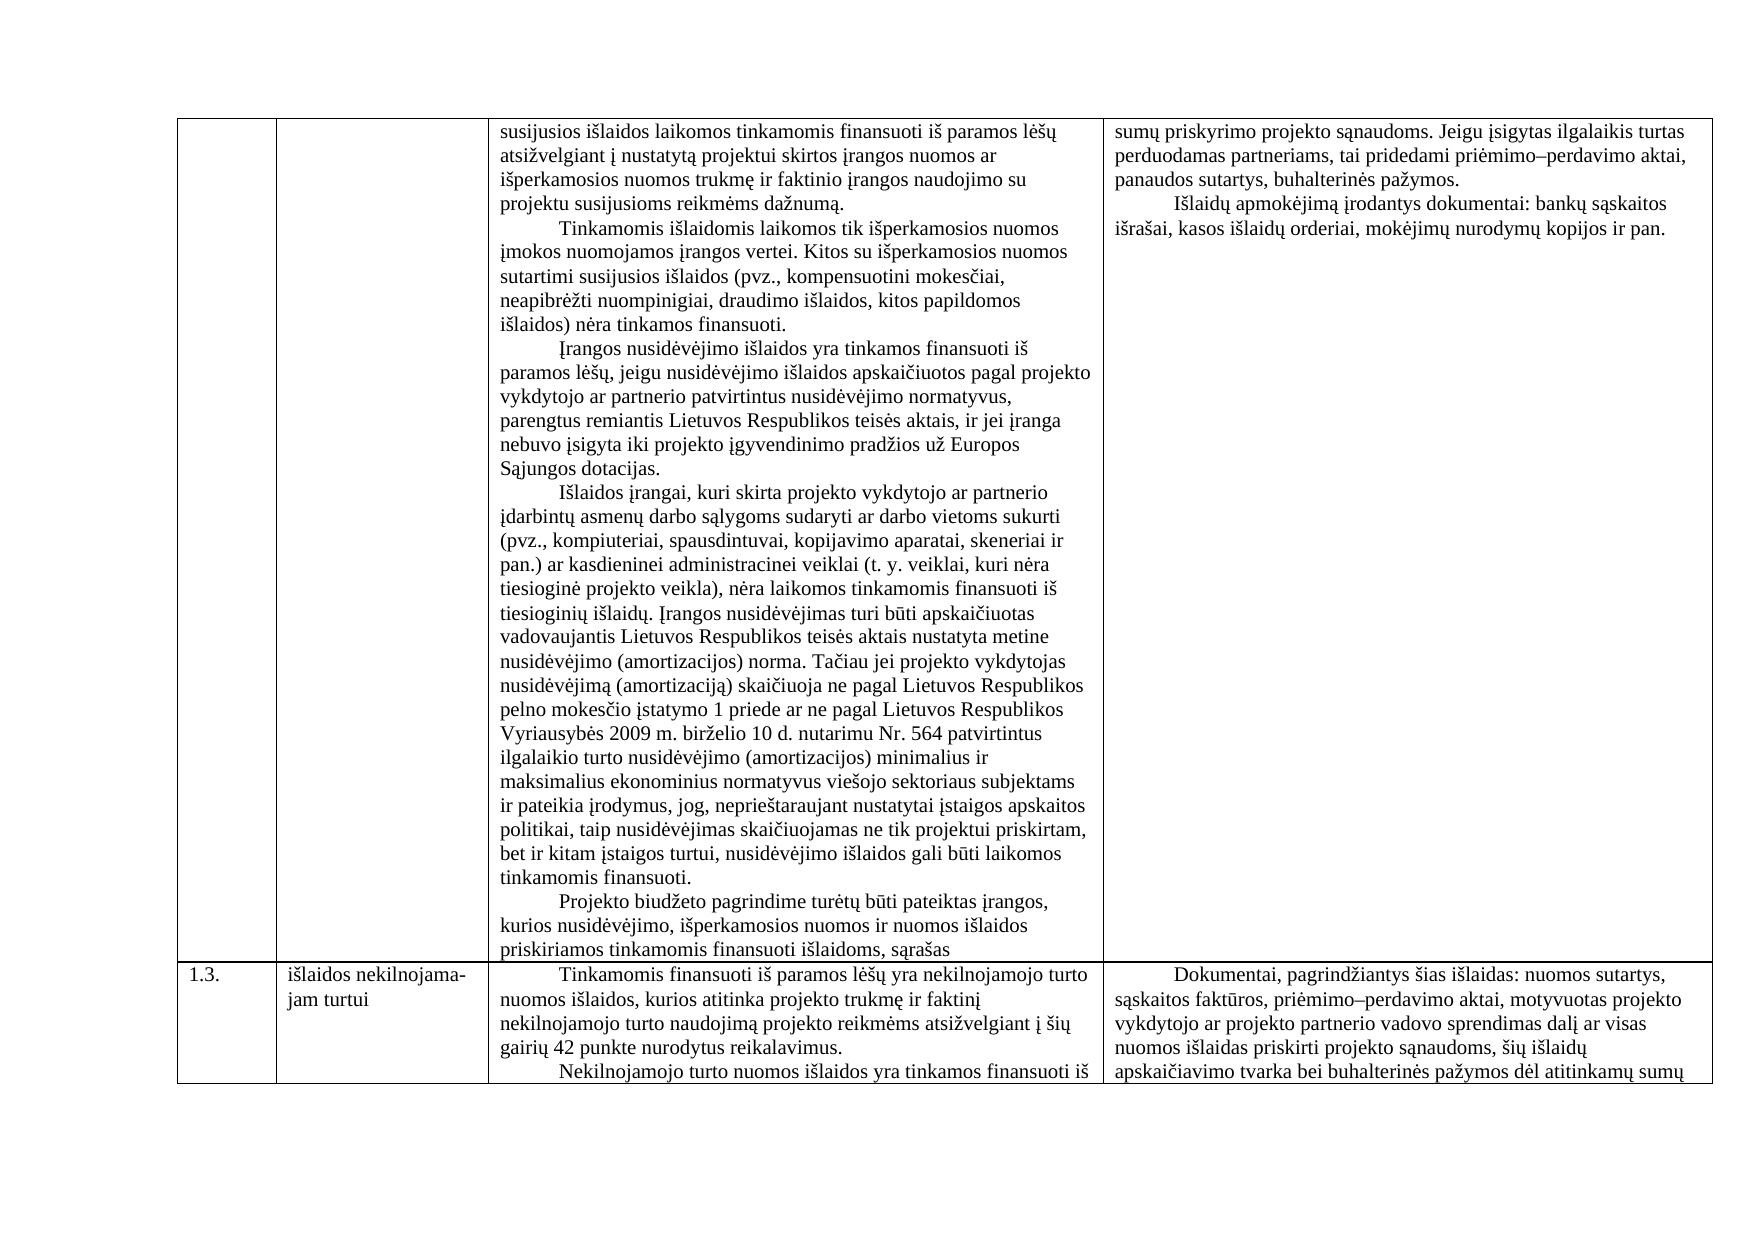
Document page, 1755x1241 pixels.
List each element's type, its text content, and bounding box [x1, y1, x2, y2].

table_cell [277, 119, 488, 961]
table_cell Tinkamomis finansuoti iš paramos lėšų yra nekilnojamojo turto nuomos išlaidos, kurios atitinka projekto trukmę ir faktinį nekilnojamojo turto naudojimą projekto reikmėms atsižvelgiant į šių gairių 42 punkte nurodytus reikalavimus. Nekilnojamojo turto nuomos išlaidos yra tinkamos finansuoti iš [489, 963, 1103, 1083]
table_cell išlaidos nekilnojama-jam turtui [277, 963, 488, 1083]
table_cell sumų priskyrimo projekto sąnaudoms. Jeigu įsigytas ilgalaikis turtas perduodamas partneriams, tai pridedami priėmimo–perdavimo aktai, panaudos sutartys, buhalterinės pažymos. Išlaidų apmokėjimą įrodantys dokumentai: bankų sąskaitos išrašai, kasos išlaidų orderiai, mokėjimų nurodymų kopijos ir pan. [1104, 119, 1712, 961]
table_cell Dokumentai, pagrindžiantys šias išlaidas: nuomos sutartys, sąskaitos faktūros, priėmimo–perdavimo aktai, motyvuotas projekto vykdytojo ar projekto partnerio vadovo sprendimas dalį ar visas nuomos išlaidas priskirti projekto sąnaudoms, šių išlaidų apskaičiavimo tvarka bei buhalterinės pažymos dėl atitinkamų sumų [1104, 963, 1712, 1083]
table_cell [178, 119, 276, 961]
table_cell 1.3. [178, 963, 276, 1083]
table_cell susijusios išlaidos laikomos tinkamomis finansuoti iš paramos lėšų atsižvelgiant į nustatytą projektui skirtos įrangos nuomos ar išperkamosios nuomos trukmę ir faktinio įrangos naudojimo su projektu susijusioms reikmėms dažnumą. Tinkamomis išlaidomis laikomos tik išperkamosios nuomos įmokos nuomojamos įrangos vertei. Kitos su išperkamosios nuomos sutartimi susijusios išlaidos (pvz., kompensuotini mokesčiai, neapibrėžti nuompinigiai, draudimo išlaidos, kitos papildomos išlaidos) nėra tinkamos finansuoti. Įrangos nusidėvėjimo išlaidos yra tinkamos finansuoti iš paramos lėšų, jeigu nusidėvėjimo išlaidos apskaičiuotos pagal projekto vykdytojo ar partnerio patvirtintus nusidėvėjimo normatyvus, parengtus remiantis Lietuvos Respublikos teisės aktais, ir jei įranga nebuvo įsigyta iki projekto įgyvendinimo pradžios už Europos Sąjungos dotacijas. Išlaidos įrangai, kuri skirta projekto vykdytojo ar partnerio įdarbintų asmenų darbo sąlygoms sudaryti ar darbo vietoms sukurti (pvz., kompiuteriai, spausdintuvai, kopijavimo aparatai, skeneriai ir pan.) ar kasdieninei administracinei veiklai (t. y. veiklai, kuri nėra tiesioginė projekto veikla), nėra laikomos tinkamomis finansuoti iš tiesioginių išlaidų. Įrangos nusidėvėjimas turi būti apskaičiuotas vadovaujantis Lietuvos Respublikos teisės aktais nustatyta metine nusidėvėjimo (amortizacijos) norma. Tačiau jei projekto vykdytojas nusidėvėjimą (amortizaciją) skaičiuoja ne pagal Lietuvos Respublikos pelno mokesčio įstatymo 1 priede ar ne pagal Lietuvos Respublikos Vyriausybės 2009 m. birželio 10 d. nutarimu Nr. 564 patvirtintus ilgalaikio turto nusidėvėjimo (amortizacijos) minimalius ir maksimalius ekonominius normatyvus viešojo sektoriaus subjektams ir pateikia įrodymus, jog, neprieštaraujant nustatytai įstaigos apskaitos politikai, taip nusidėvėjimas skaičiuojamas ne tik projektui priskirtam, bet ir kitam įstaigos turtui, nusidėvėjimo išlaidos gali būti laikomos tinkamomis finansuoti. Projekto biudžeto pagrindime turėtų būti pateiktas įrangos, kurios nusidėvėjimo, išperkamosios nuomos ir nuomos išlaidos priskiriamos tinkamomis finansuoti išlaidoms, sąrašas [489, 119, 1103, 961]
